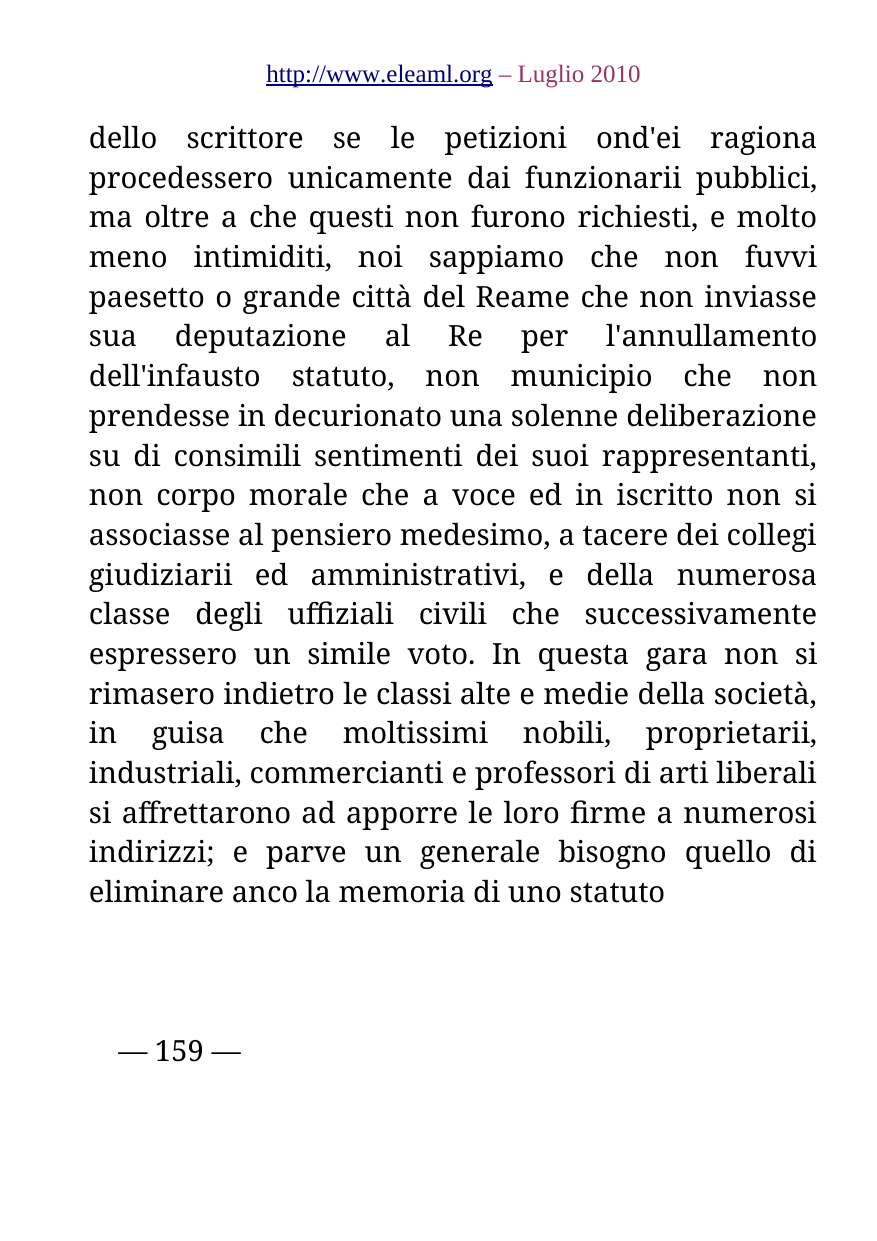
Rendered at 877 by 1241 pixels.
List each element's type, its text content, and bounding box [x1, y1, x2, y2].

text dello scrittore se le petizioni ond'ei ragiona procedessero unicamente dai funzionarii pubblici, ma oltre a che questi non furono richiesti, e molto meno intimiditi, noi sappiamo che non fuvvi paesetto o grande città del Reame che non inviasse sua deputazione al Re per l'annullamento dell'infausto statuto, non municipio che non prendesse in decurionato una solenne deliberazione su di consimili sentimenti dei suoi rappresentanti, non corpo morale che a voce ed in iscritto non si associasse al pensiero medesimo, a tacere dei collegi giudiziarii ed amministrativi, e della numerosa classe degli uffiziali civili che successivamente espressero un simile voto. In questa gara non si rimasero indietro le classi alte e medie della società, in guisa che moltissimi nobili, proprietarii, industriali, commercianti e professori di arti liberali si affrettarono ad apporre le loro firme a numerosi indirizzi; e parve un generale bisogno quello di eliminare anco la memoria di uno statuto [89, 117, 818, 911]
text — 159 — [89, 1030, 818, 1070]
